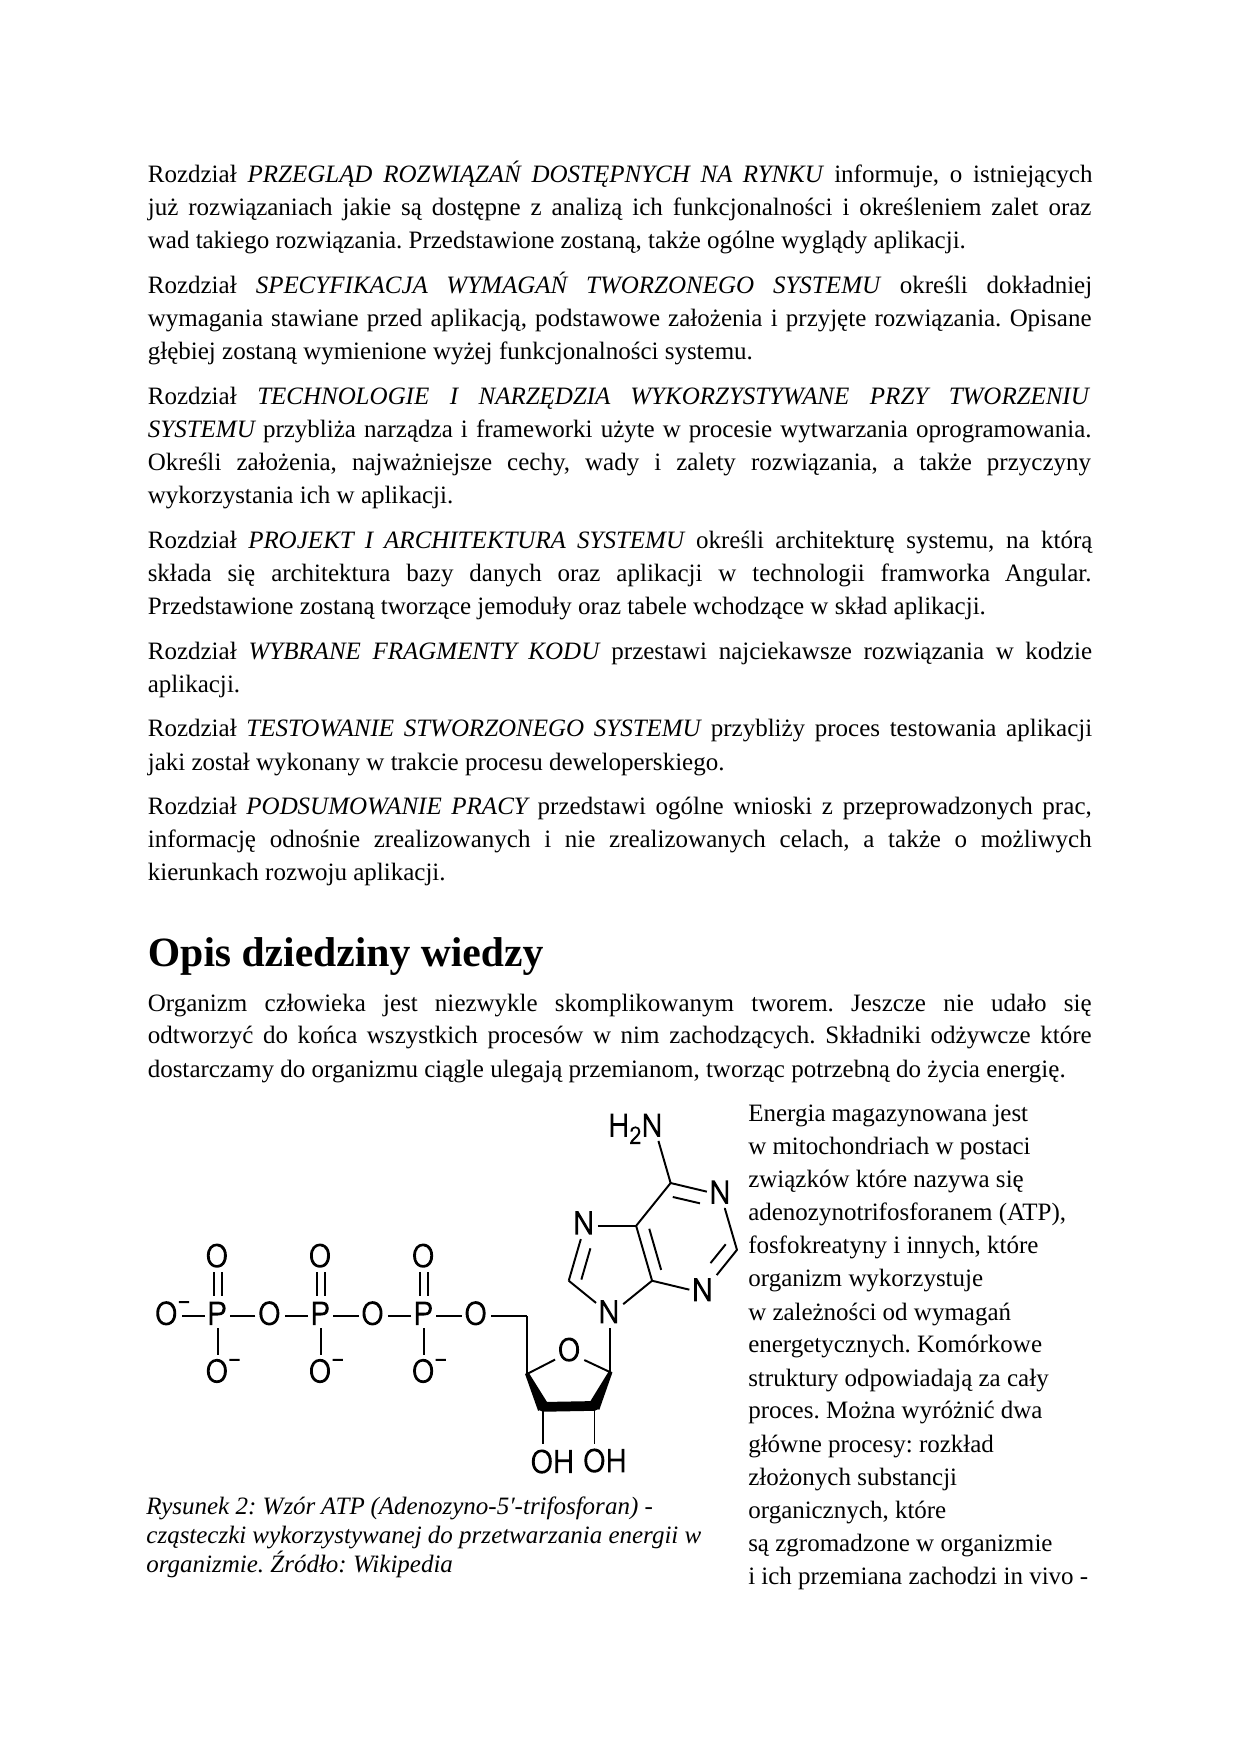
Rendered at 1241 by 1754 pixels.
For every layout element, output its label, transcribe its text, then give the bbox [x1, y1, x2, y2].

subtitle Opis dziedziny wiedzy [148, 927, 1092, 975]
text Rysunek 2: Wzór ATP (Adenozyno-5′-trifosforan) - cząsteczki wykorzystywanej do przetwarzania energii w organizmie. Źródło: Wikipedia [146, 1097, 748, 1577]
text Rozdział PRZEGLĄD ROZWIĄZAŃ DOSTĘPNYCH NA RYNKU informuje, o istniejących już rozwiązaniach jakie są dostępne z analizą ich funkcjonalności i określeniem zalet oraz wad takiego rozwiązania. Przedstawione zostaną, także ogólne wyglądy aplikacji. [148, 159, 1092, 254]
text Rozdział TESTOWANIE STWORZONEGO SYSTEMU przybliży proces testowania aplikacji jaki został wykonany w trakcie procesu deweloperskiego. [148, 713, 1092, 775]
text Energia magazynowana jest w mitochondriach w postaci związków które nazywa się adenozynotrifosforanem (ATP), fosfokreatyny i innych, które organizm wykorzystuje w zależności od wymagań energetycznych. Komórkowe struktury odpowiadają za cały proces. Można wyróżnić dwa główne procesy: rozkład złożonych substancji organicznych, które są zgromadzone w organizmie i ich przemiana zachodzi in vivo [146, 1098, 1092, 1589]
text Organizm człowieka jest niezwykle skomplikowanym tworem. Jeszcze nie udało się odtworzyć do końca wszystkich procesów w nim zachodzących. Składniki odżywcze które dostarczamy do organizmu ciągle ulegają przemianom, tworząc potrzebną do życia energię. [148, 988, 1092, 1082]
text Rozdział SPECYFIKACJA WYMAGAŃ TWORZONEGO SYSTEMU określi dokładniej wymagania stawiane przed aplikacją, podstawowe założenia i przyjęte rozwiązania. Opisane głębiej zostaną wymienione wyżej funkcjonalności systemu. [148, 270, 1092, 365]
text Rozdział PROJEKT I ARCHITEKTURA SYSTEMU określi architekturę systemu, na którą składa się architektura bazy danych oraz aplikacji w technologii framworka Angular. Przedstawione zostaną tworzące jemoduły oraz tabele wchodzące w skład aplikacji. [148, 525, 1092, 620]
text Rozdział PODSUMOWANIE PRACY przedstawi ogólne wnioski z przeprowadzonych prac, informację odnośnie zrealizowanych i nie zrealizowanych celach, a także o możliwych kierunkach rozwoju aplikacji. [148, 791, 1092, 886]
text Rozdział WYBRANE FRAGMENTY KODU przestawi najciekawsze rozwiązania w kodzie aplikacji. [148, 636, 1092, 697]
text Rozdział TECHNOLOGIE I NARZĘDZIA WYKORZYSTYWANE PRZY TWORZENIU SYSTEMU przybliża narządza i frameworki użyte w procesie wytwarzania oprogramowania. Określi założenia, najważniejsze cechy, wady i zalety rozwiązania, a także przyczyny wykorzystania ich w aplikacji. [148, 381, 1092, 509]
